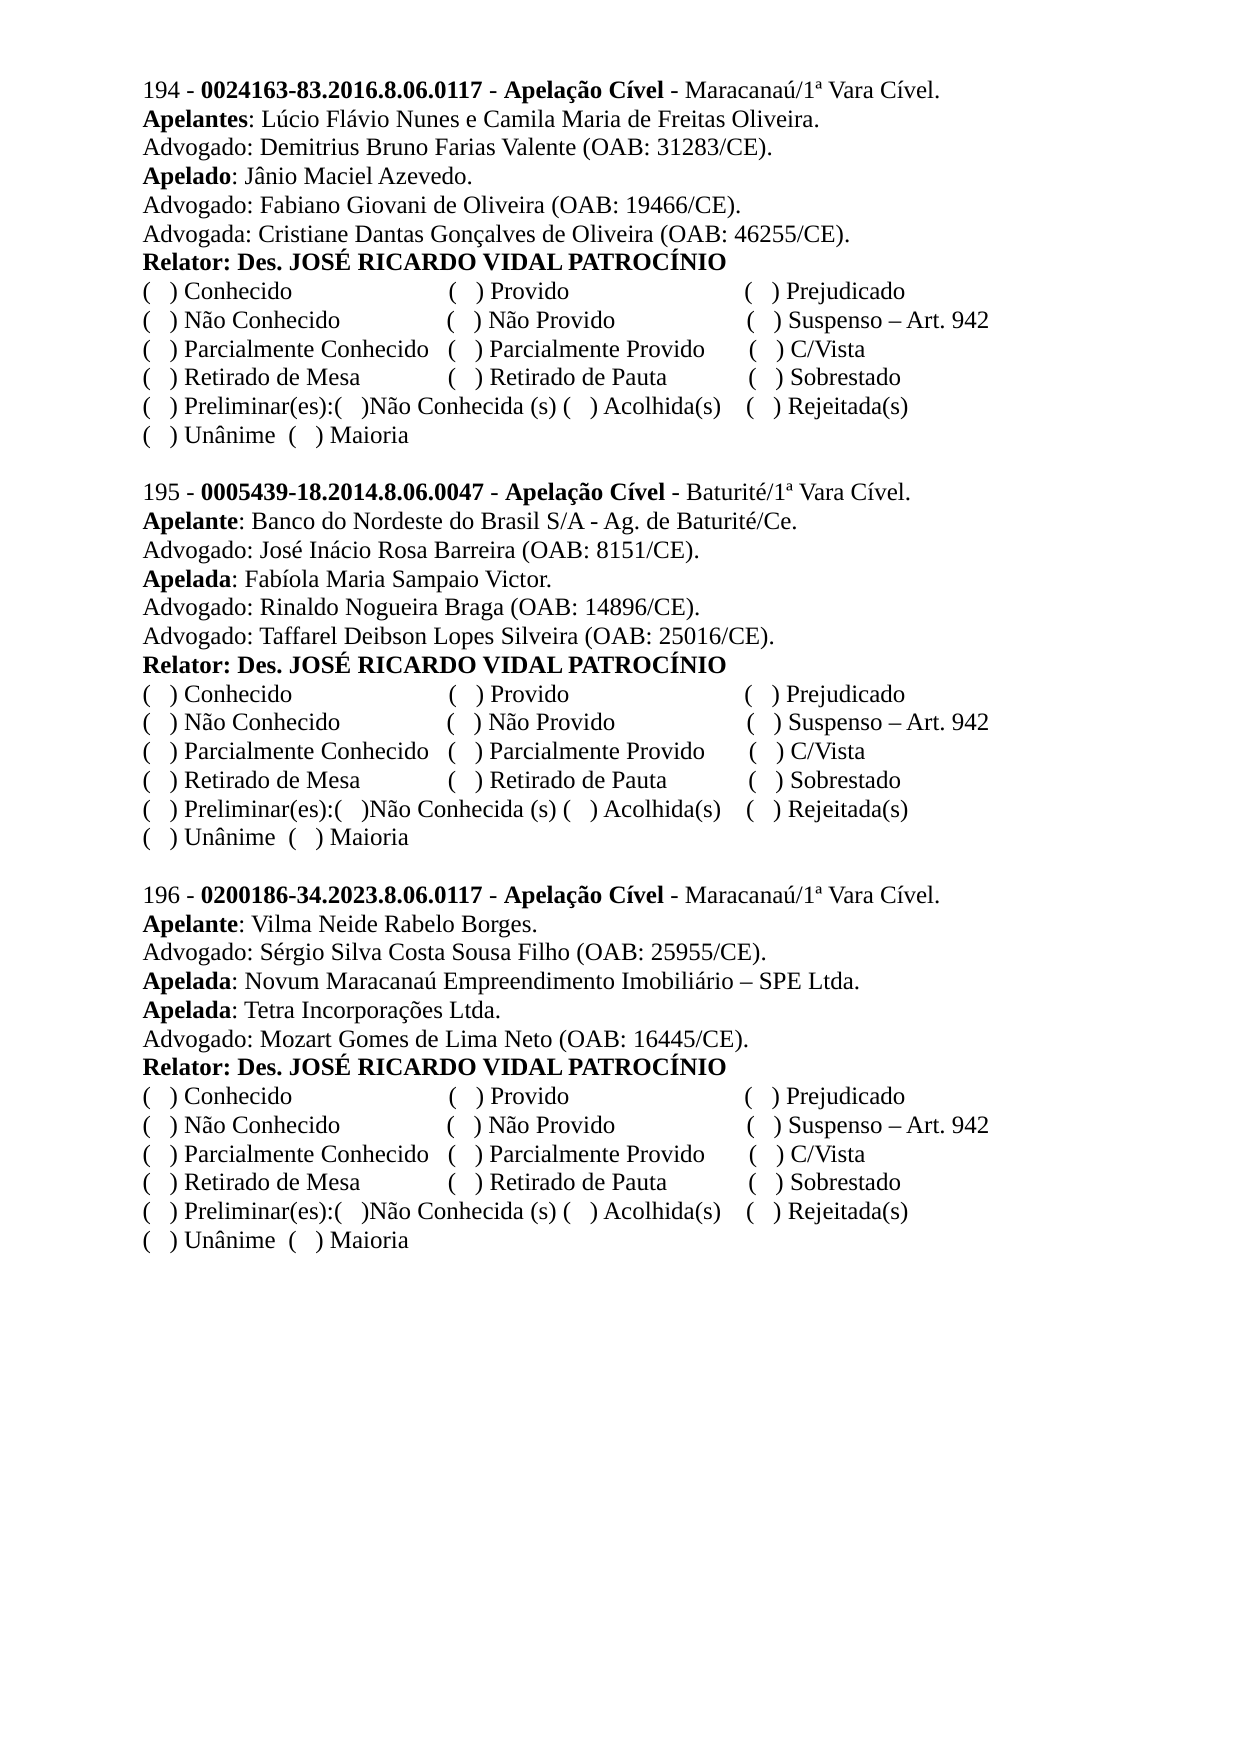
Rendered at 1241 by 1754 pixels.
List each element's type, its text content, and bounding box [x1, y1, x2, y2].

text ( ) Preliminar(es):( )Não Conhecida (s) ( ) Acolhida(s) ( ) Rejeitada(s) [142, 794, 1158, 822]
text Relator: Des. JOSÉ RICARDO VIDAL PATROCÍNIO [142, 650, 1141, 679]
text Apelado: Jânio Maciel Azevedo. [142, 161, 1141, 190]
text Apelante: Banco do Nordeste do Brasil S/A - Ag. de Baturité/Ce. [142, 506, 1141, 535]
text ( ) Parcialmente Conhecido ( ) Parcialmente Provido ( ) C/Vista [142, 1139, 1158, 1167]
text ( ) Parcialmente Conhecido ( ) Parcialmente Provido ( ) C/Vista [142, 334, 1158, 362]
text Relator: Des. JOSÉ RICARDO VIDAL PATROCÍNIO [142, 247, 1141, 276]
text Advogado: José Inácio Rosa Barreira (OAB: 8151/CE). [142, 535, 1141, 564]
text Advogado: Taffarel Deibson Lopes Silveira (OAB: 25016/CE). [142, 621, 1141, 650]
text ( ) Retirado de Mesa ( ) Retirado de Pauta ( ) Sobrestado [142, 362, 1158, 391]
text Apelada: Novum Maracanaú Empreendimento Imobiliário – SPE Ltda. [142, 966, 1141, 995]
text ( ) Não Conhecido ( ) Não Provido ( ) Suspenso – Art. 942 [142, 305, 1158, 334]
text ( ) Retirado de Mesa ( ) Retirado de Pauta ( ) Sobrestado [142, 765, 1158, 794]
text Advogado: Demitrius Bruno Farias Valente (OAB: 31283/CE). [142, 132, 1141, 161]
text Apelantes: Lúcio Flávio Nunes e Camila Maria de Freitas Oliveira. [142, 104, 1141, 132]
text Advogado: Rinaldo Nogueira Braga (OAB: 14896/CE). [142, 592, 1141, 621]
text Advogado: Sérgio Silva Costa Sousa Filho (OAB: 25955/CE). [142, 937, 1141, 966]
text Advogado: Mozart Gomes de Lima Neto (OAB: 16445/CE). [142, 1024, 1141, 1052]
text ( ) Unânime ( ) Maioria [142, 1225, 1158, 1254]
text Apelada: Fabíola Maria Sampaio Victor. [142, 564, 1141, 592]
text Relator: Des. JOSÉ RICARDO VIDAL PATROCÍNIO [142, 1052, 1141, 1081]
text ( ) Unânime ( ) Maioria [142, 822, 1158, 851]
text ( ) Preliminar(es):( )Não Conhecida (s) ( ) Acolhida(s) ( ) Rejeitada(s) [142, 1196, 1158, 1225]
text ( ) Conhecido ( ) Provido ( ) Prejudicado [142, 679, 1141, 707]
text ( ) Não Conhecido ( ) Não Provido ( ) Suspenso – Art. 942 [142, 707, 1158, 736]
text Advogado: Fabiano Giovani de Oliveira (OAB: 19466/CE). [142, 190, 1141, 219]
text Apelada: Tetra Incorporações Ltda. [142, 995, 1141, 1024]
text 195 - 0005439-18.2014.8.06.0047 - Apelação Cível - Baturité/1ª Vara Cível. [142, 477, 1141, 506]
text Apelante: Vilma Neide Rabelo Borges. [142, 909, 1141, 937]
text ( ) Não Conhecido ( ) Não Provido ( ) Suspenso – Art. 942 [142, 1110, 1158, 1139]
text ( ) Parcialmente Conhecido ( ) Parcialmente Provido ( ) C/Vista [142, 736, 1158, 765]
text ( ) Preliminar(es):( )Não Conhecida (s) ( ) Acolhida(s) ( ) Rejeitada(s) [142, 391, 1158, 420]
text Advogada: Cristiane Dantas Gonçalves de Oliveira (OAB: 46255/CE). [142, 219, 1141, 247]
text ( ) Conhecido ( ) Provido ( ) Prejudicado [142, 1081, 1141, 1110]
text ( ) Retirado de Mesa ( ) Retirado de Pauta ( ) Sobrestado [142, 1167, 1158, 1196]
text 194 - 0024163-83.2016.8.06.0117 - Apelação Cível - Maracanaú/1ª Vara Cível. [142, 75, 1141, 104]
text 196 - 0200186-34.2023.8.06.0117 - Apelação Cível - Maracanaú/1ª Vara Cível. [142, 880, 1141, 909]
text ( ) Unânime ( ) Maioria [142, 420, 1158, 449]
text ( ) Conhecido ( ) Provido ( ) Prejudicado [142, 276, 1141, 305]
